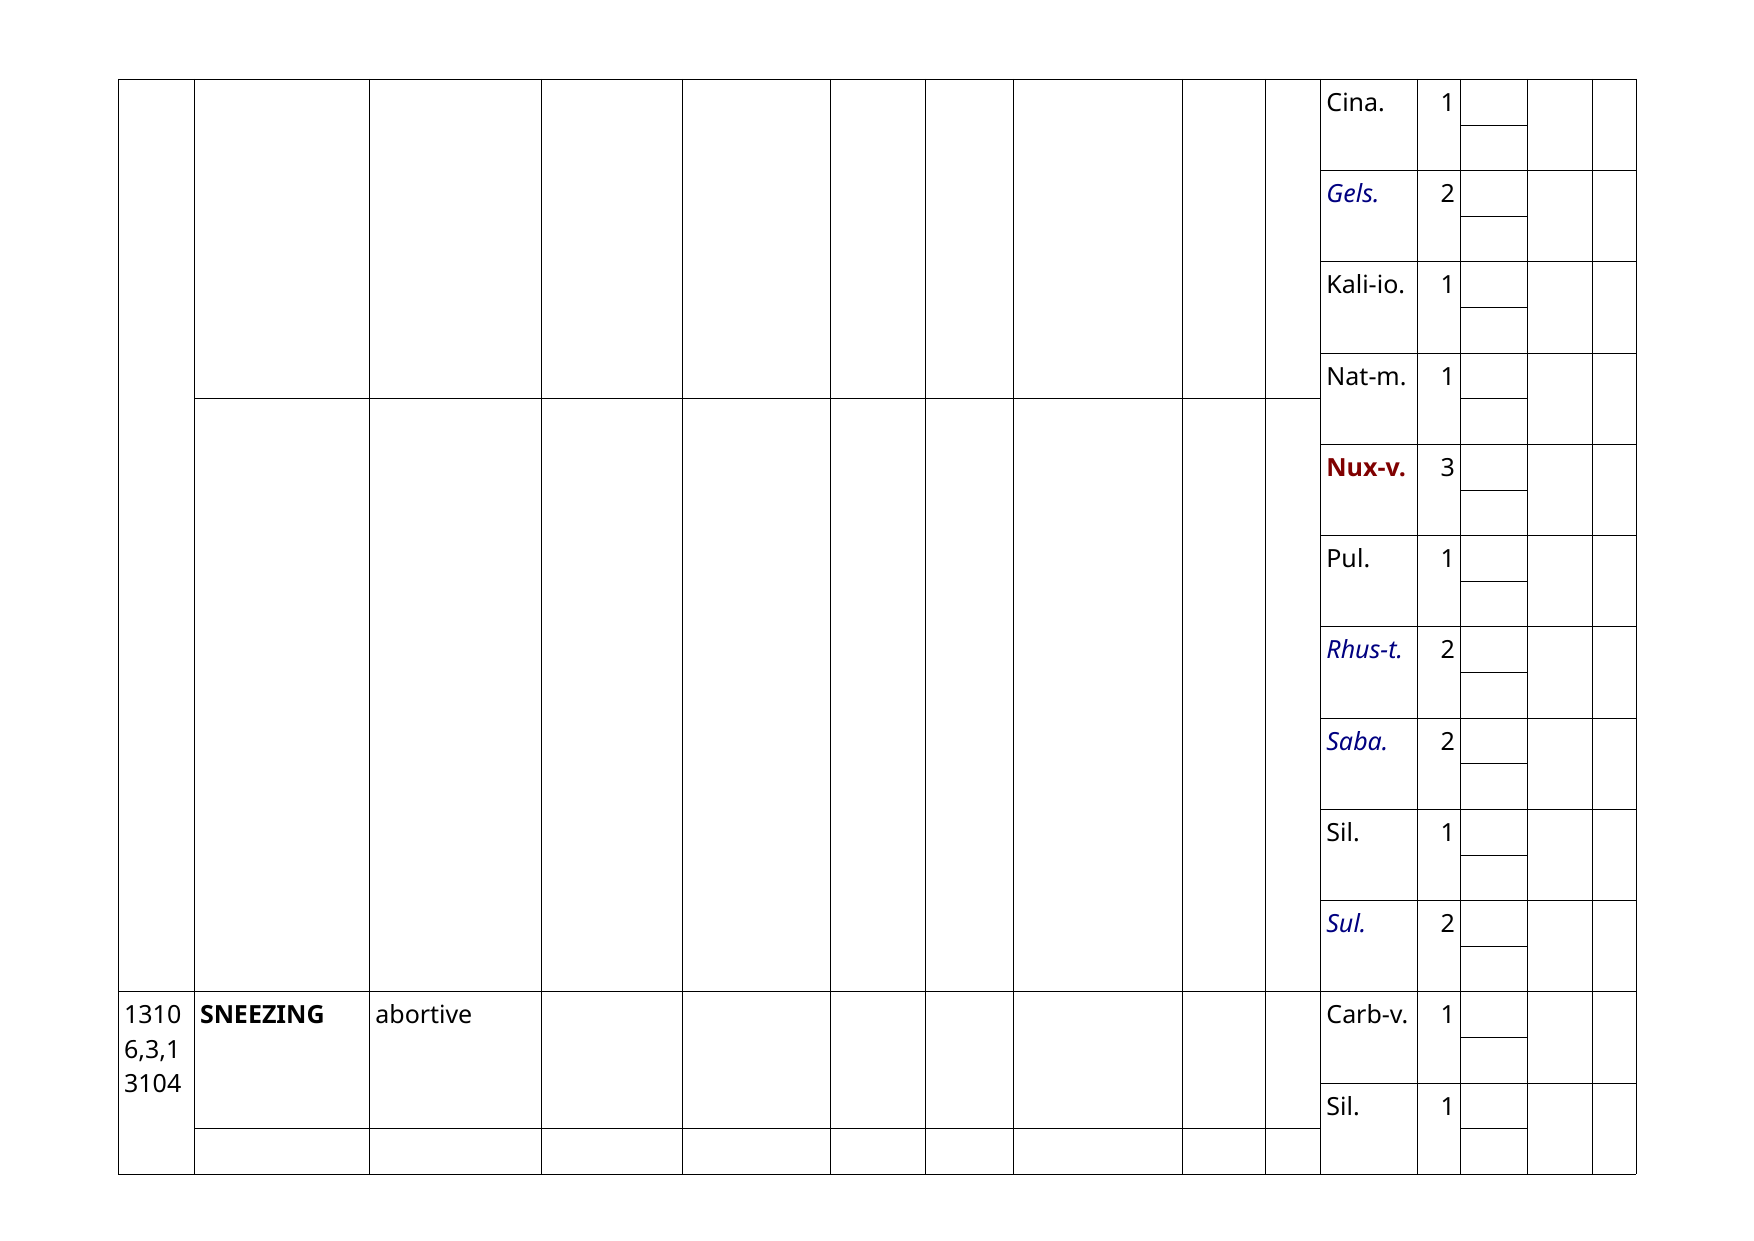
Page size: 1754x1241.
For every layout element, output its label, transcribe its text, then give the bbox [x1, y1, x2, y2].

table_cell 2 [1418, 901, 1460, 991]
table_cell [831, 80, 925, 398]
table_cell [1461, 354, 1527, 398]
table_cell [1461, 217, 1527, 261]
table_cell [1183, 992, 1265, 1128]
table_cell Sil. [1321, 1084, 1417, 1174]
table_cell [1461, 80, 1527, 124]
table_cell [1461, 1084, 1527, 1128]
table_cell [1593, 262, 1636, 353]
table_cell 1 [1418, 262, 1460, 353]
table_cell [1528, 80, 1592, 170]
table_cell [1593, 80, 1636, 170]
table_cell [195, 1129, 369, 1174]
table_cell 2 [1418, 719, 1460, 809]
table_cell [1528, 627, 1592, 718]
table_cell [1461, 673, 1527, 718]
table_cell [542, 1129, 682, 1174]
table_cell Pul. [1321, 536, 1417, 626]
table_cell [1528, 901, 1592, 991]
table_cell [1014, 80, 1182, 398]
table_cell [1593, 536, 1636, 626]
table_cell [1528, 536, 1592, 626]
table_cell [1266, 1129, 1320, 1174]
table_cell [1461, 171, 1527, 216]
table_cell Sul. [1321, 901, 1417, 991]
table_cell Carb-v. [1321, 992, 1417, 1083]
table_cell sneezing [195, 992, 369, 1128]
table_cell [1461, 126, 1527, 170]
table_cell [683, 992, 830, 1128]
table_cell abortive [370, 992, 541, 1128]
table_cell 1 [1418, 80, 1460, 170]
table_cell Nux-v. [1321, 445, 1417, 535]
table_cell [1461, 308, 1527, 353]
table_cell [683, 399, 830, 991]
table_cell 1 [1418, 536, 1460, 626]
table_cell [370, 399, 541, 991]
table_cell [1461, 445, 1527, 489]
table_cell Saba. [1321, 719, 1417, 809]
table_cell [926, 992, 1013, 1128]
table_cell [1461, 536, 1527, 581]
table_cell [1461, 947, 1527, 991]
table_cell [1593, 901, 1636, 991]
table_cell [1461, 262, 1527, 307]
table_cell [831, 399, 925, 991]
table_cell [1528, 810, 1592, 900]
table_cell [926, 80, 1013, 398]
table_cell [1461, 901, 1527, 946]
table_cell [1593, 354, 1636, 444]
table_cell [370, 80, 541, 398]
table_cell [1461, 810, 1527, 854]
table_cell [1014, 992, 1182, 1128]
table_cell Cina. [1321, 80, 1417, 170]
table_cell [1528, 262, 1592, 353]
table_cell [1593, 1084, 1636, 1174]
table_cell [1461, 856, 1527, 900]
table_cell [195, 80, 369, 398]
table_cell 2 [1418, 171, 1460, 261]
table_cell Gels. [1321, 171, 1417, 261]
table_cell 3 [1418, 445, 1460, 535]
table_cell [831, 1129, 925, 1174]
table_cell Sil. [1321, 810, 1417, 900]
table_cell [1461, 491, 1527, 535]
table_cell [1461, 627, 1527, 672]
table_cell 1 [1418, 810, 1460, 900]
table_cell 1 [1418, 354, 1460, 444]
table_cell [1593, 171, 1636, 261]
table_cell Nat-m. [1321, 354, 1417, 444]
table_cell [926, 1129, 1013, 1174]
table_cell [1528, 354, 1592, 444]
table_cell [1528, 719, 1592, 809]
table_cell [926, 399, 1013, 991]
table_cell [1593, 627, 1636, 718]
table_cell 1 [1418, 992, 1460, 1083]
table_cell [1461, 399, 1527, 444]
table_cell [1528, 1084, 1592, 1174]
table_cell [195, 399, 369, 991]
table_cell [1014, 1129, 1182, 1174]
table_cell [1593, 810, 1636, 900]
table_cell 1 [1418, 1084, 1460, 1174]
table_cell [1593, 445, 1636, 535]
table_cell [370, 1129, 541, 1174]
table_cell [1183, 80, 1265, 398]
table_cell [1593, 719, 1636, 809]
table_cell [1266, 399, 1320, 991]
table_cell 2 [1418, 627, 1460, 718]
table_cell [1461, 582, 1527, 626]
table_cell [1266, 992, 1320, 1128]
table_cell [1461, 992, 1527, 1037]
table_cell [542, 80, 682, 398]
table_cell [542, 992, 682, 1128]
table_cell [1528, 171, 1592, 261]
table_cell [1461, 1038, 1527, 1083]
table_cell Kali-io. [1321, 262, 1417, 353]
table_cell [1461, 764, 1527, 809]
table_cell [683, 80, 830, 398]
table_cell [831, 992, 925, 1128]
table_cell [683, 1129, 830, 1174]
table_cell [1266, 80, 1320, 398]
table_cell [1593, 992, 1636, 1083]
table_cell [119, 80, 194, 991]
table_cell [1014, 399, 1182, 991]
table_cell [1528, 445, 1592, 535]
table_cell [1183, 399, 1265, 991]
table_cell [1461, 719, 1527, 763]
table_cell 13106,3,13104 [119, 992, 194, 1174]
table_cell Rhus-t. [1321, 627, 1417, 718]
table_cell [1183, 1129, 1265, 1174]
table_cell [1461, 1129, 1527, 1174]
table_cell [542, 399, 682, 991]
table_cell [1528, 992, 1592, 1083]
